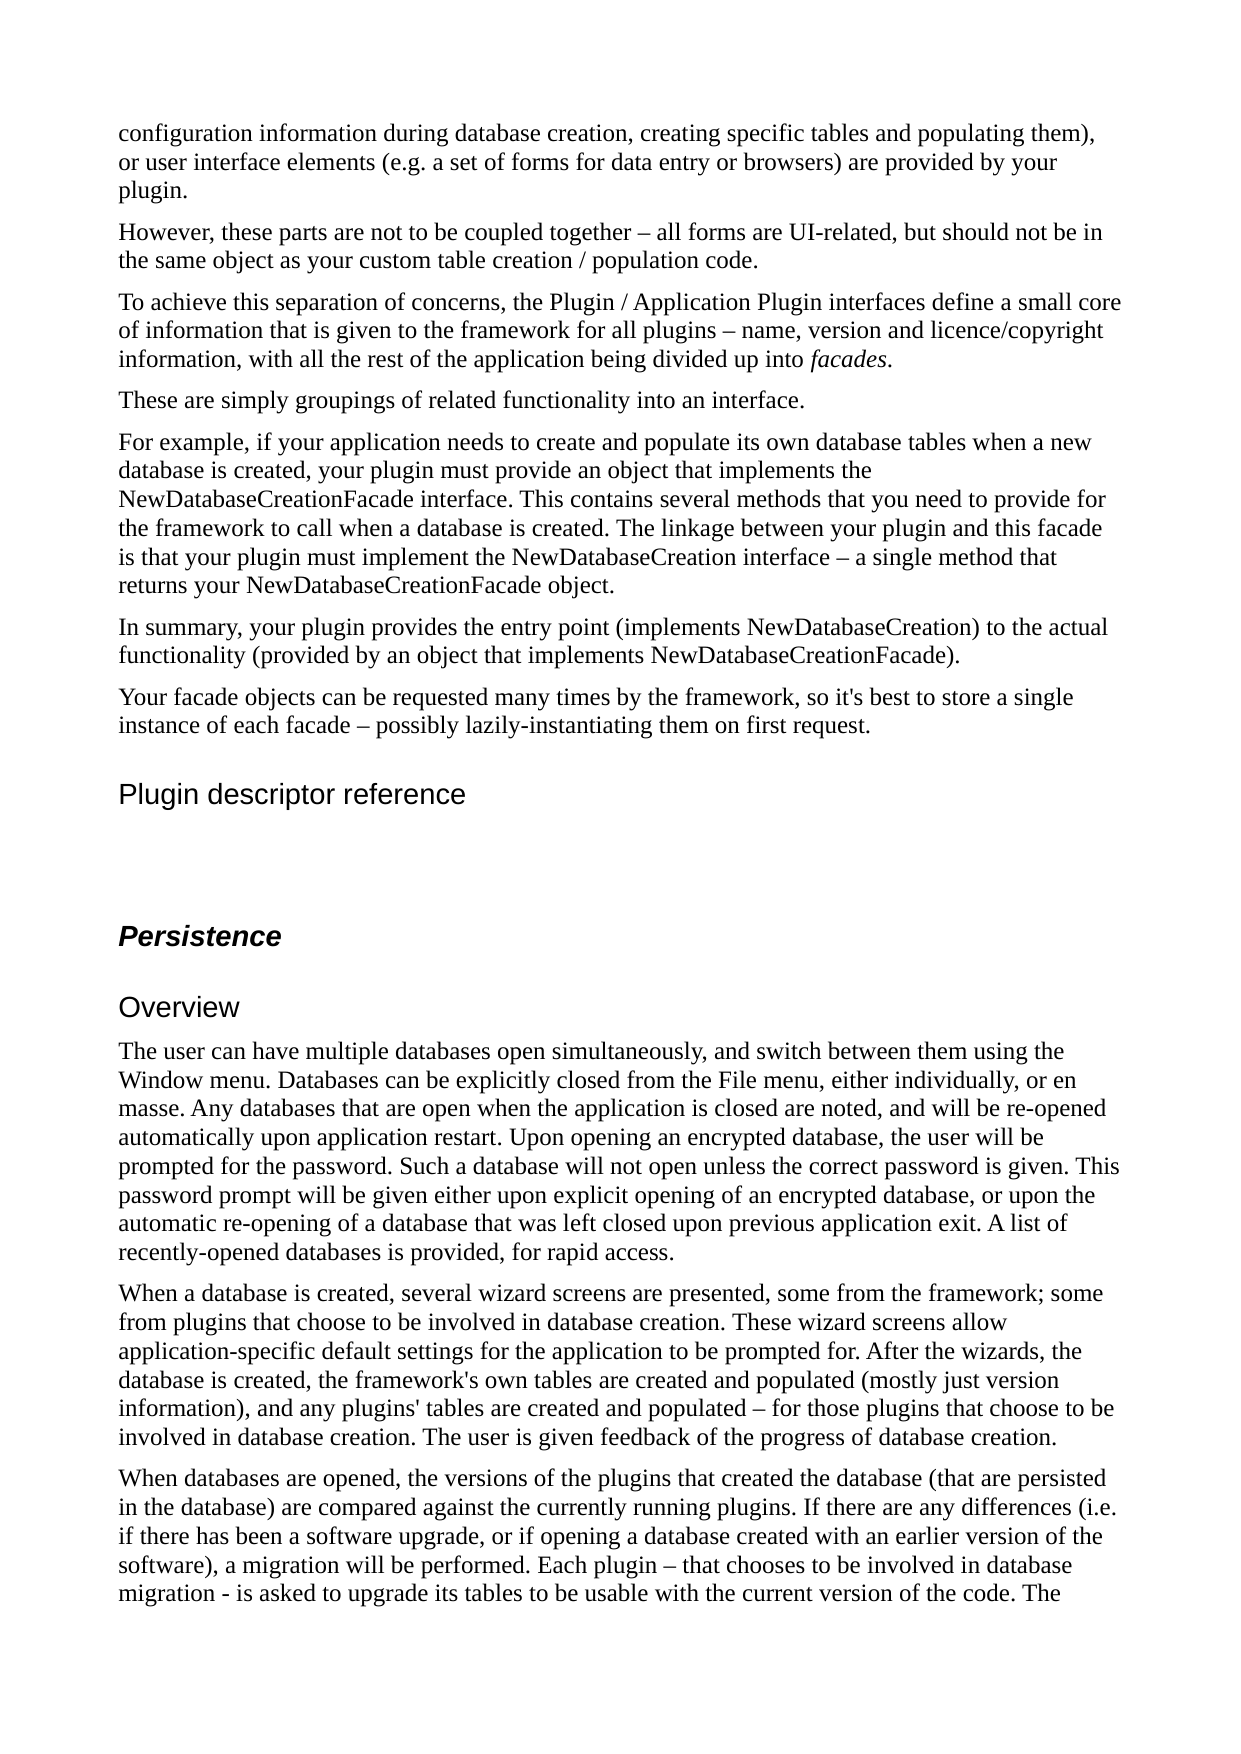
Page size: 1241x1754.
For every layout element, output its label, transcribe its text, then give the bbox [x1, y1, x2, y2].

subtitle Persistence [118, 919, 1122, 952]
text However, these parts are not to be coupled together – all forms are UI-related, but should not be in the same object as your custom table creation / population code. [118, 217, 1122, 274]
text When databases are opened, the versions of the plugins that created the database (that are persisted in the database) are compared against the currently running plugins. If there are any differences (i.e. if there has been a software upgrade, or if opening a database created with an earlier version of the software), a migration will be performed. Each plugin – that chooses to be involved in database migration - is asked to upgrade its tables to be usable with the current version of the code. The [118, 1463, 1122, 1607]
text Your facade objects can be requested many times by the framework, so it's best to store a single instance of each facade – possibly lazily-instantiating them on first request. [118, 682, 1122, 739]
text In summary, your plugin provides the entry point (implements NewDatabaseCreation) to the actual functionality (provided by an object that implements NewDatabaseCreationFacade). [118, 612, 1122, 669]
text configuration information during database creation, creating specific tables and populating them), or user interface elements (e.g. a set of forms for data entry or browsers) are provided by your plugin. [118, 118, 1122, 204]
text When a database is created, several wizard screens are presented, some from the framework; some from plugins that choose to be involved in database creation. These wizard screens allow application-specific default settings for the application to be prompted for. After the wizards, the database is created, the framework's own tables are created and populated (mostly just version information), and any plugins' tables are created and populated – for those plugins that choose to be involved in database creation. The user is given feedback of the progress of database creation. [118, 1278, 1122, 1451]
subtitle Overview [118, 990, 1122, 1023]
text These are simply groupings of related functionality into an interface. [118, 386, 1122, 414]
text The user can have multiple databases open simultaneously, and switch between them using the Window menu. Databases can be explicitly closed from the File menu, either individually, or en masse. Any databases that are open when the application is closed are noted, and will be re-opened automatically upon application restart. Upon opening an encrypted database, the user will be prompted for the password. Such a database will not open unless the correct password is given. This password prompt will be given either upon explicit opening of an encrypted database, or upon the automatic re-opening of a database that was left closed upon previous application exit. A list of recently-opened databases is provided, for rapid access. [118, 1036, 1122, 1266]
text For example, if your application needs to create and populate its own database tables when a new database is created, your plugin must provide an object that implements the NewDatabaseCreationFacade interface. This contains several methods that you need to provide for the framework to call when a database is created. The linkage between your plugin and this facade is that your plugin must implement the NewDatabaseCreation interface – a single method that returns your NewDatabaseCreationFacade object. [118, 427, 1122, 599]
subtitle Plugin descriptor reference [118, 777, 1122, 810]
text To achieve this separation of concerns, the Plugin / Application Plugin interfaces define a small core of information that is given to the framework for all plugins – name, version and licence/copyright information, with all the rest of the application being divided up into facades. [118, 287, 1122, 373]
